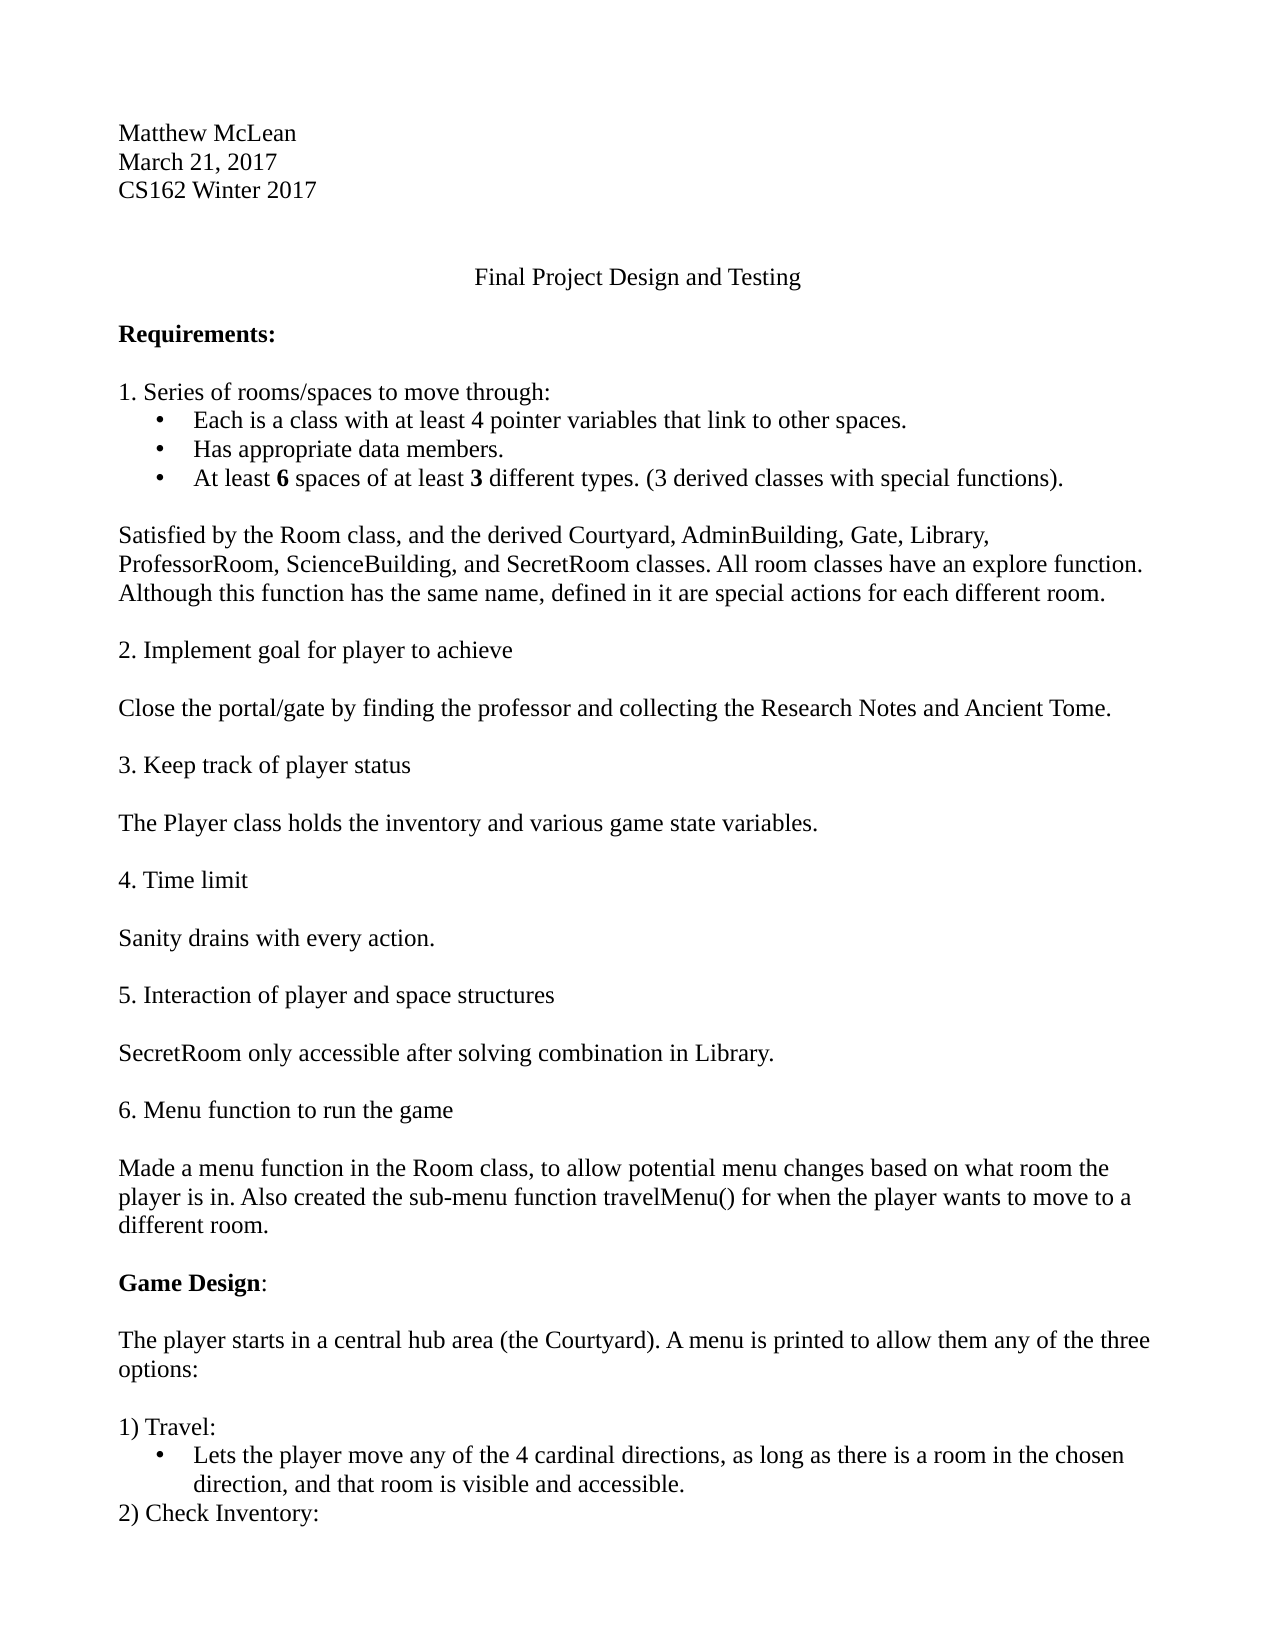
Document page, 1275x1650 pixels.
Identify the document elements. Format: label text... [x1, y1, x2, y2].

text 2) Check Inventory: [118, 1498, 1157, 1527]
text The Player class holds the inventory and various game state variables. [118, 808, 1157, 837]
list Each is a class with at least 4 pointer variables that link to other spaces. [156, 406, 1157, 434]
text 4. Time limit [118, 866, 1157, 894]
text 3. Keep track of player status [118, 751, 1157, 779]
text Sanity drains with every action. [118, 923, 1157, 952]
text Made a menu function in the Room class, to allow potential menu changes based on what room the player is in. Also created the sub-menu function travelMenu() for when the player wants to move to a different room. [118, 1153, 1157, 1239]
text Matthew McLean [118, 118, 1157, 147]
text 6. Menu function to run the game [118, 1096, 1157, 1124]
text CS162 Winter 2017 [118, 176, 1157, 204]
text 5. Interaction of player and space structures [118, 981, 1157, 1009]
list Has appropriate data members. [156, 434, 1157, 463]
text SecretRoom only accessible after solving combination in Library. [118, 1038, 1157, 1067]
text Requirements: [118, 319, 1157, 348]
text The player starts in a central hub area (the Courtyard). A menu is printed to allow them any of the three options: [118, 1326, 1157, 1383]
text Satisfied by the Room class, and the derived Courtyard, AdminBuilding, Gate, Library, ProfessorRoom, ScienceBuilding, and SecretRoom classes. All room classes have an explore function. Although this function has the same name, defined in it are special actions for each different room. [118, 521, 1157, 607]
text 1. Series of rooms/spaces to move through: [118, 377, 1157, 406]
text Close the portal/gate by finding the professor and collecting the Research Notes and Ancient Tome. [118, 693, 1157, 722]
list Lets the player move any of the 4 cardinal directions, as long as there is a room in the chosen direction, and that room is visible and accessible. [156, 1441, 1157, 1498]
list At least 6 spaces of at least 3 different types. (3 derived classes with special functions). [156, 463, 1157, 492]
text 2. Implement goal for player to achieve [118, 636, 1157, 664]
text Final Project Design and Testing [118, 262, 1157, 291]
text 1) Travel: [118, 1412, 1157, 1441]
text Game Design: [118, 1268, 1157, 1297]
text March 21, 2017 [118, 147, 1157, 176]
